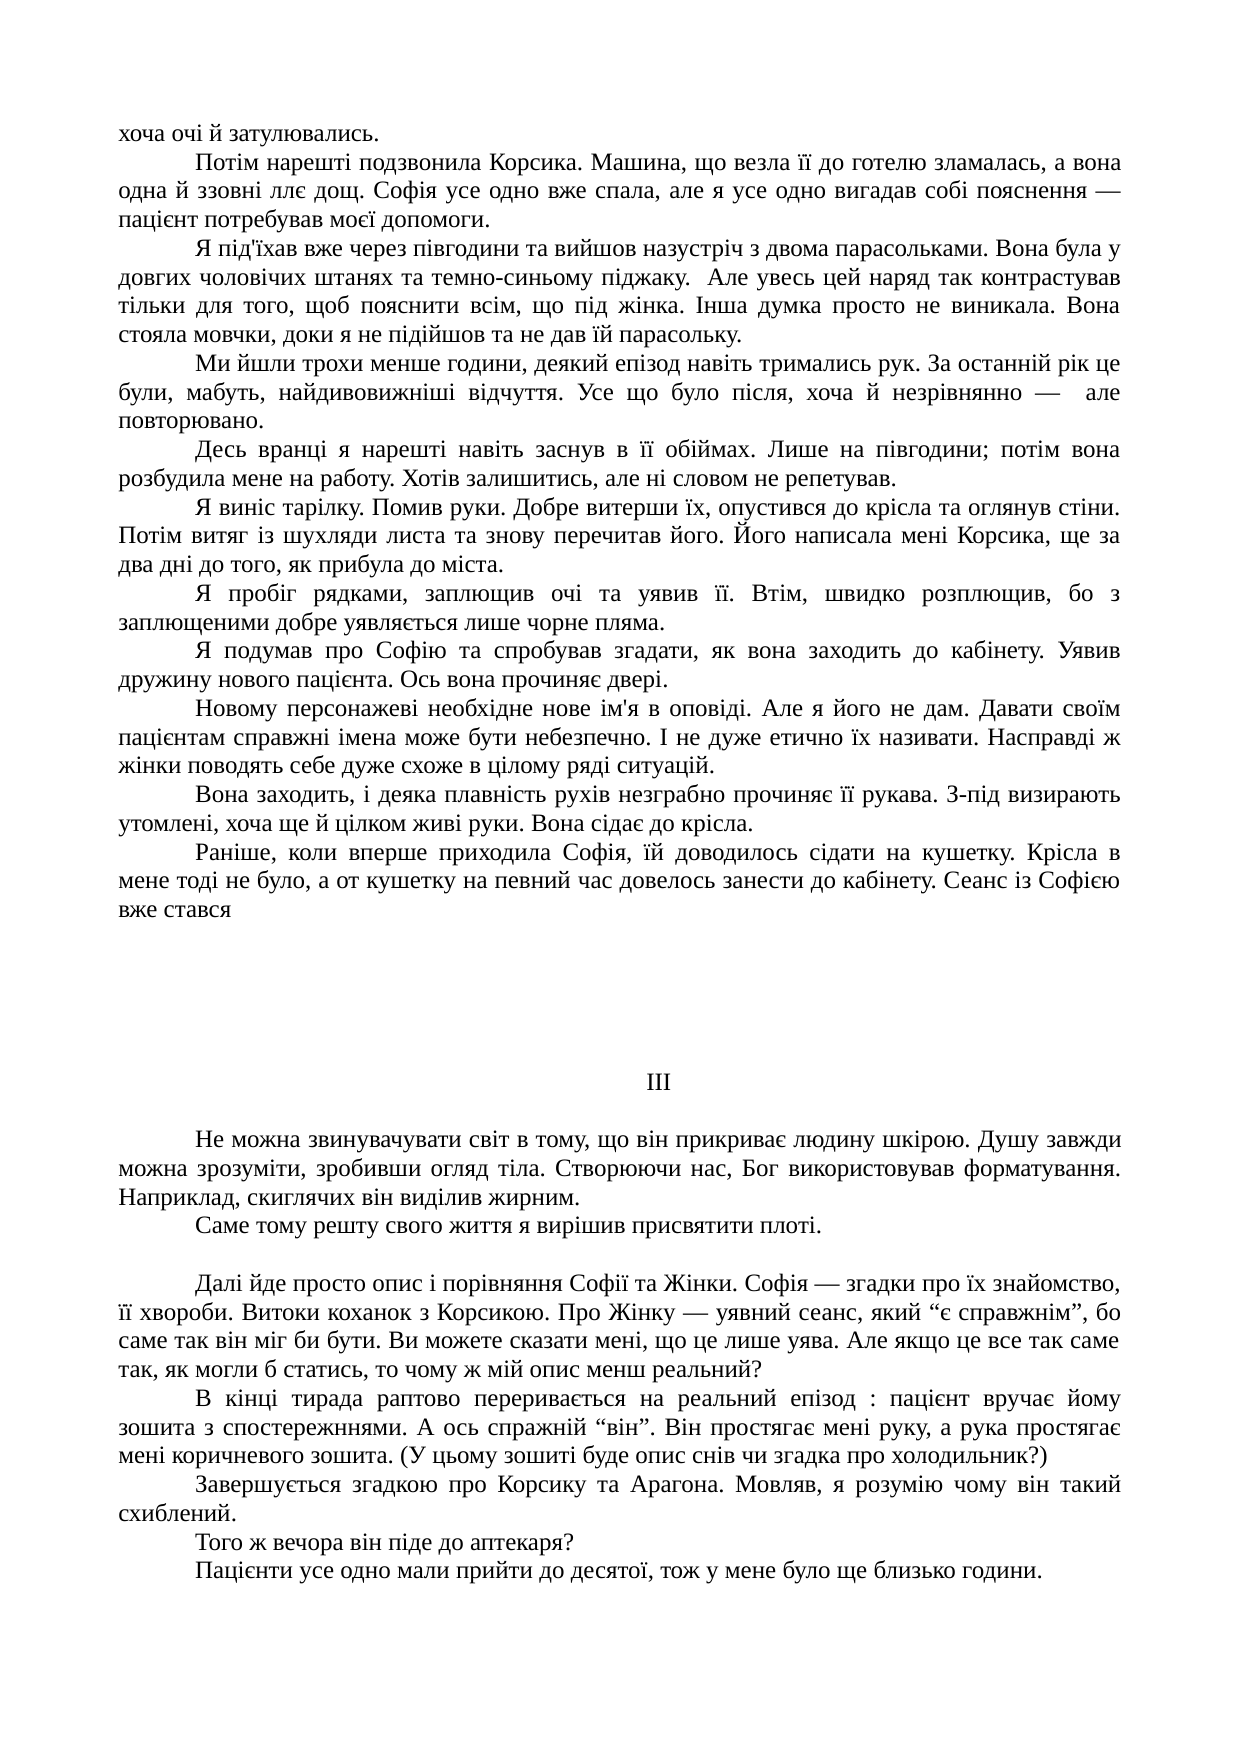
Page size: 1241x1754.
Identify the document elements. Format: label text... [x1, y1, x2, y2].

text хоча очі й затулювались. [118, 118, 1122, 147]
text Саме тому решту свого життя я вирішив присвятити плоті. [118, 1211, 1122, 1239]
text Не можна звинувачувати світ в тому, що він прикриває людину шкірою. Душу завжди можна зрозуміти, зробивши огляд тіла. Створюючи нас, Бог використовував форматування. Наприклад, скиглячих він виділив жирним. [118, 1124, 1122, 1211]
text Раніше, коли вперше приходила Софія, їй доводилось сідати на кушетку. Крісла в мене тоді не було, а от кушетку на певний час довелось занести до кабінету. Сеанс із Софією вже стався [118, 837, 1122, 923]
text Десь вранці я нарешті навіть заснув в її обіймах. Лише на півгодини; потім вона розбудила мене на работу. Хотів залишитись, але ні словом не репетував. [118, 434, 1122, 492]
text Потім нарешті подзвонила Корсика. Машина, що везла її до готелю зламалась, а вона одна й ззовні ллє дощ. Софія усе одно вже спала, але я усе одно вигадав собі пояснення — пацієнт потребував моєї допомоги. [118, 147, 1122, 233]
text Я подумав про Софію та спробував згадати, як вона заходить до кабінету. Уявив дружину нового пацієнта. Ось вона прочиняє двері. [118, 636, 1122, 693]
text Новому персонажеві необхідне нове ім'я в оповіді. Але я його не дам. Давати своїм пацієнтам справжні імена може бути небезпечно. І не дуже етично їх називати. Насправді ж жінки поводять себе дуже схоже в цілому ряді ситуацій. [118, 693, 1122, 779]
text Пацієнти усе одно мали прийти до десятої, тож у мене було ще близько години. [118, 1556, 1122, 1584]
text Вона заходить, і деяка плавність рухів незграбно прочиняє її рукава. З-під визирають утомлені, хоча ще й цілком живі руки. Вона сідає до крісла. [118, 779, 1122, 837]
text Я під'їхав вже через півгодини та вийшов назустріч з двома парасольками. Вона була у довгих чоловічих штанях та темно-синьому піджаку. Але увесь цей наряд так контрастував тільки для того, щоб пояснити всім, що під жінка. Інша думка просто не виникала. Вона стояла мовчки, доки я не підійшов та не дав їй парасольку. [118, 233, 1122, 348]
text В кінці тирада раптово переривається на реальний епізод : пацієнт вручає йому зошита з спостережннями. А ось спражній “він”. Він простягає мені руку, а рука простягає мені коричневого зошита. (У цьому зошиті буде опис снів чи згадка про холодильник?) [118, 1383, 1122, 1469]
text Далі йде просто опис і порівняння Софії та Жінки. Софія — згадки про їх знайомство, її хвороби. Витоки коханок з Корсикою. Про Жінку — уявний сеанс, який “є справжнім”, бо саме так він міг би бути. Ви можете сказати мені, що це лише уява. Але якщо це все так саме так, як могли б статись, то чому ж мій опис менш реальний? [118, 1268, 1122, 1383]
text Я пробіг рядками, заплющив очі та уявив її. Втім, швидко розплющив, бо з заплющеними добре уявляється лише чорне пляма. [118, 578, 1122, 636]
text III [118, 1067, 1122, 1096]
text Завершується згадкою про Корсику та Арагона. Мовляв, я розумію чому він такий схиблений. [118, 1469, 1122, 1527]
text Ми йшли трохи менше години, деякий епізод навіть тримались рук. За останній рік це були, мабуть, найдивовижніші відчуття. Усе що було після, хоча й незрівнянно — але повторювано. [118, 348, 1122, 434]
text Того ж вечора він піде до аптекаря? [118, 1527, 1122, 1556]
text Я виніс тарілку. Помив руки. Добре витерши їх, опустився до крісла та оглянув стіни. Потім витяг із шухляди листа та знову перечитав його. Його написала мені Корсика, ще за два дні до того, як прибула до міста. [118, 492, 1122, 578]
